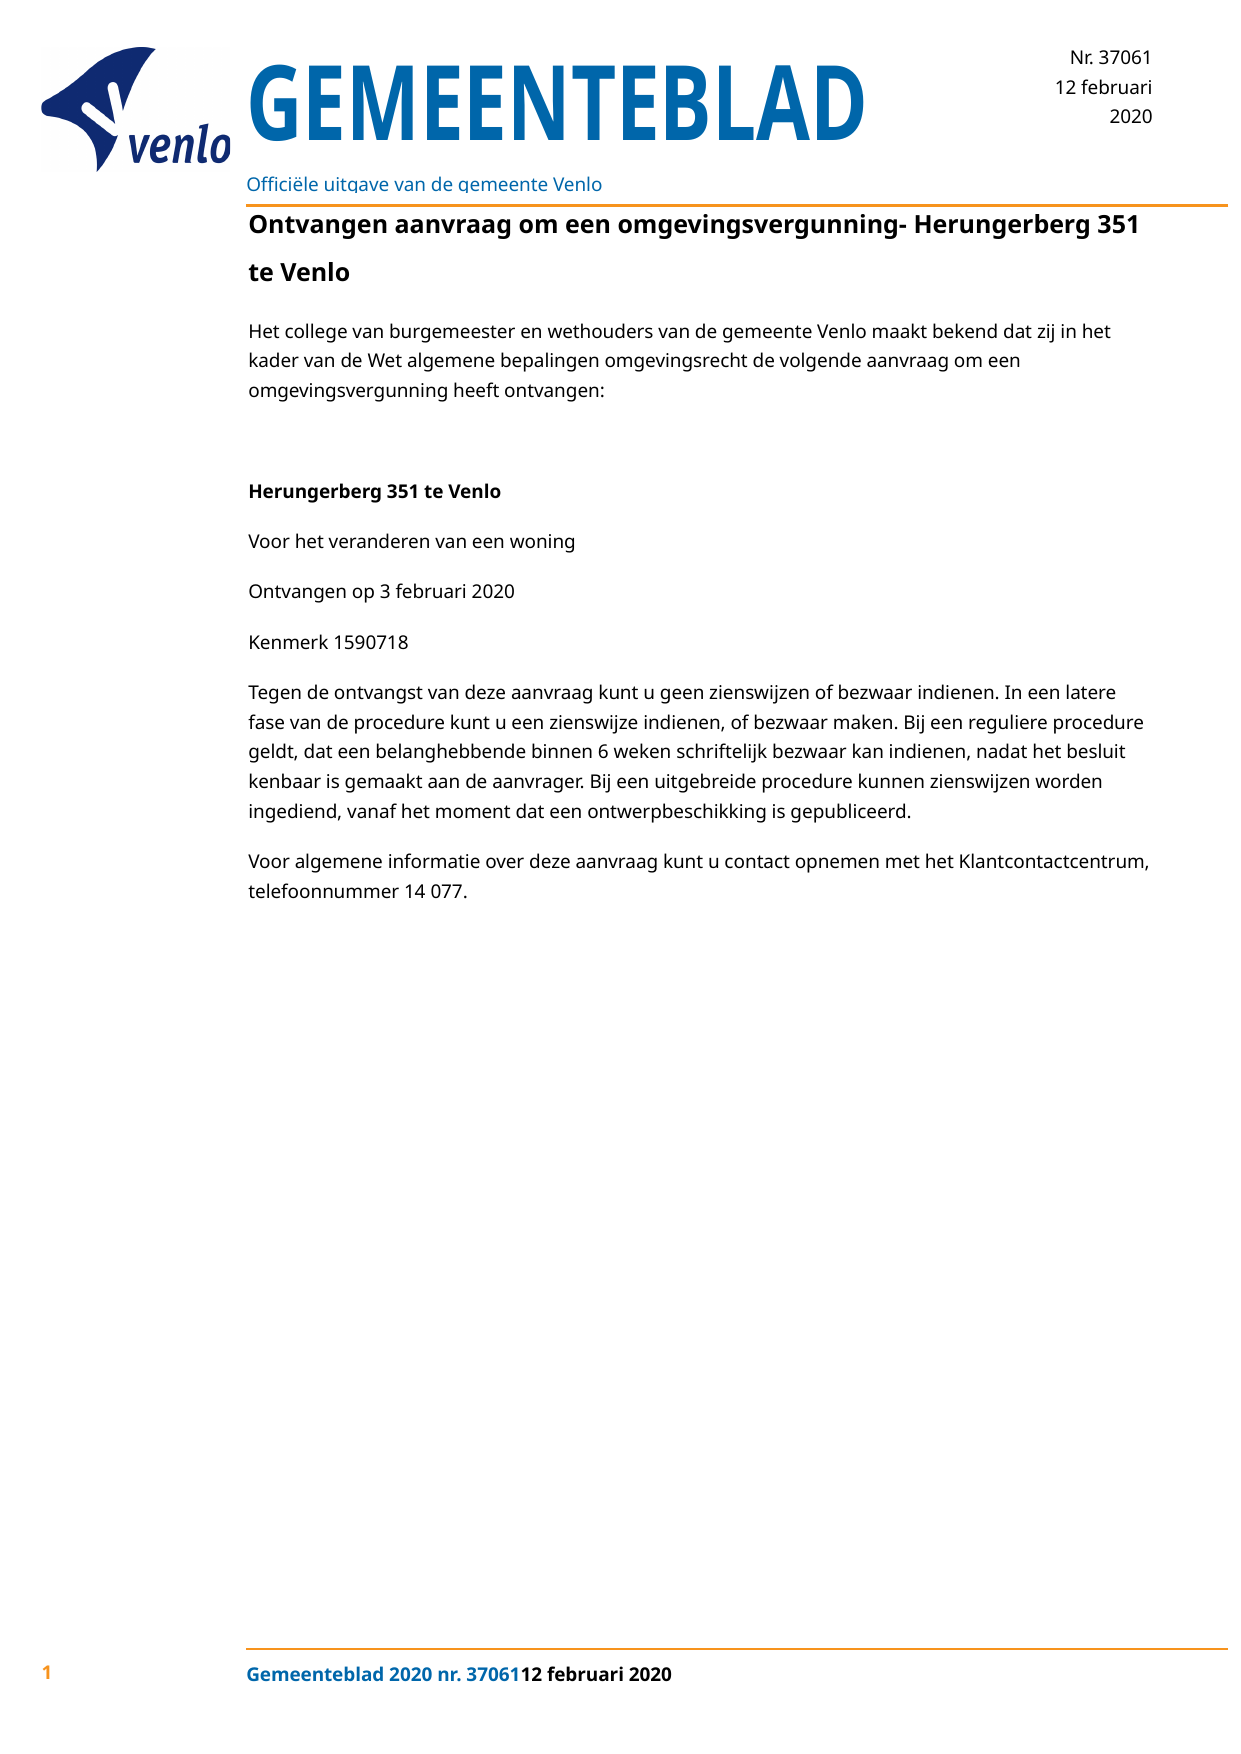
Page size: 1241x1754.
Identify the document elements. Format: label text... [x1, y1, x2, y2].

text Het college van burgemeester en wethouders van de gemeente Venlo maakt bekend dat zij in het kader van de Wet algemene bepalingen omgevingsrecht de volgende aanvraag om een omgevingsvergunning heeft ontvangen: [248, 318, 1152, 403]
text Herungerberg 351 te Venlo [248, 478, 1152, 504]
text Tegen de ontvangst van deze aanvraag kunt u geen zienswijzen of bezwaar indienen. In een latere fase van de procedure kunt u een zienswijze indienen, of bezwaar maken. Bij een reguliere procedure geldt, dat een belanghebbende binnen 6 weken schriftelijk bezwaar kan indienen, nadat het besluit kenbaar is gemaakt aan de aanvrager. Bij een uitgebreide procedure kunnen zienswijzen worden ingediend, vanaf het moment dat een ontwerpbeschikking is gepubliceerd. [248, 679, 1152, 824]
text Voor algemene informatie over deze aanvraag kunt u contact opnemen met het Klantcontactcentrum, telefoonnummer 14 077. [248, 848, 1152, 904]
text Voor het veranderen van een woning [248, 528, 1152, 554]
text Ontvangen aanvraag om een omgevingsvergunning- Herungerberg 351 te Venlo [248, 207, 1152, 288]
picture [41, 47, 231, 172]
text Kenmerk 1590718 [248, 629, 1152, 655]
text Ontvangen op 3 februari 2020 [248, 579, 1152, 604]
